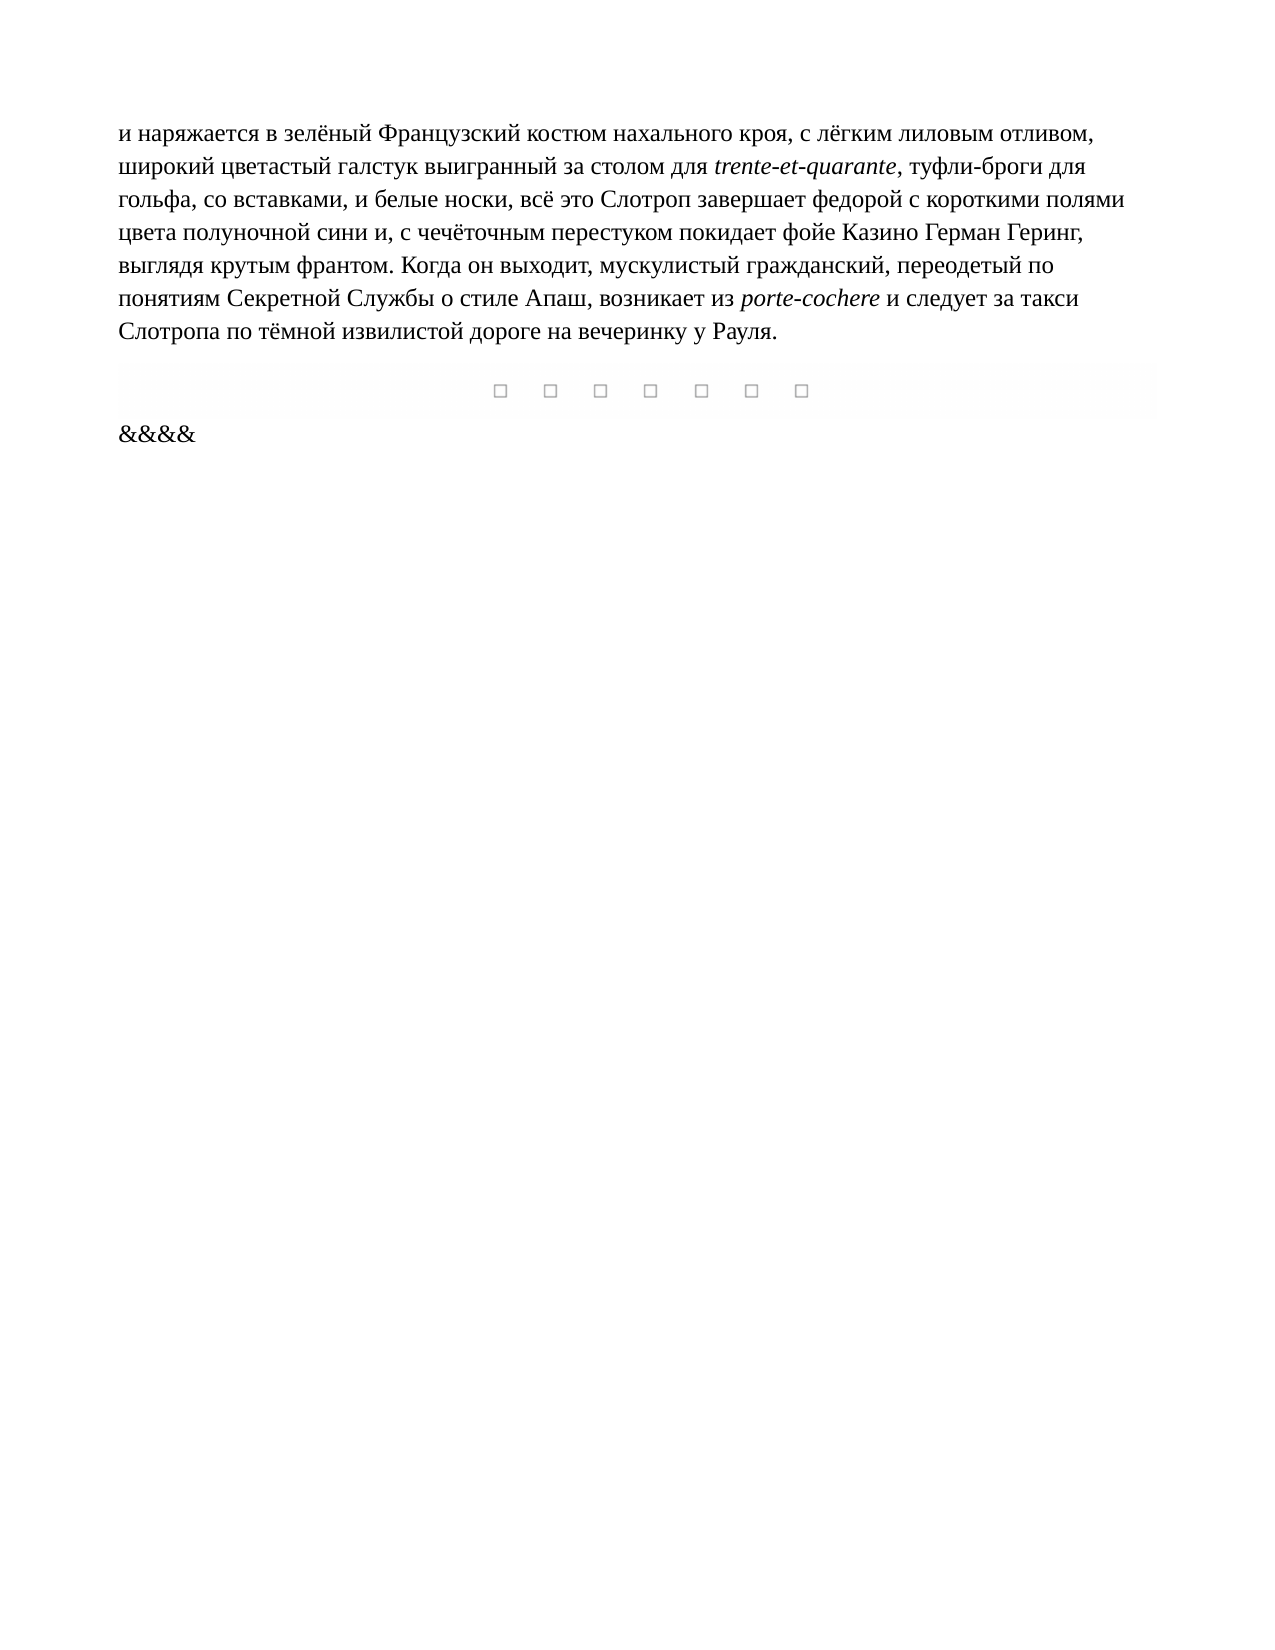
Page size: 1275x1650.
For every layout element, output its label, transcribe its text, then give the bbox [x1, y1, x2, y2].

picture [118, 363, 1157, 419]
text и наряжается в зелёный Французский костюм нахального кроя, с лёгким лиловым отливом, широкий цветастый галстук выигранный за столом для trente-et-quarante, туфли-броги для гольфа, со вставками, и белые носки, всё это Слотроп завершает федорой с короткими полями цвета полуночной сини и, с чечёточным перестуком покидает фойе Казино Герман Геринг, выглядя крутым франтом. Когда он выходит, мускулистый гражданский, переодетый по понятиям Секретной Службы о стиле Апаш, возникает из porte-cochere и следует за такси Слотропа по тёмной извилистой дороге на вечеринку у Рауля. [118, 118, 1157, 345]
text &&&& [118, 419, 1157, 447]
